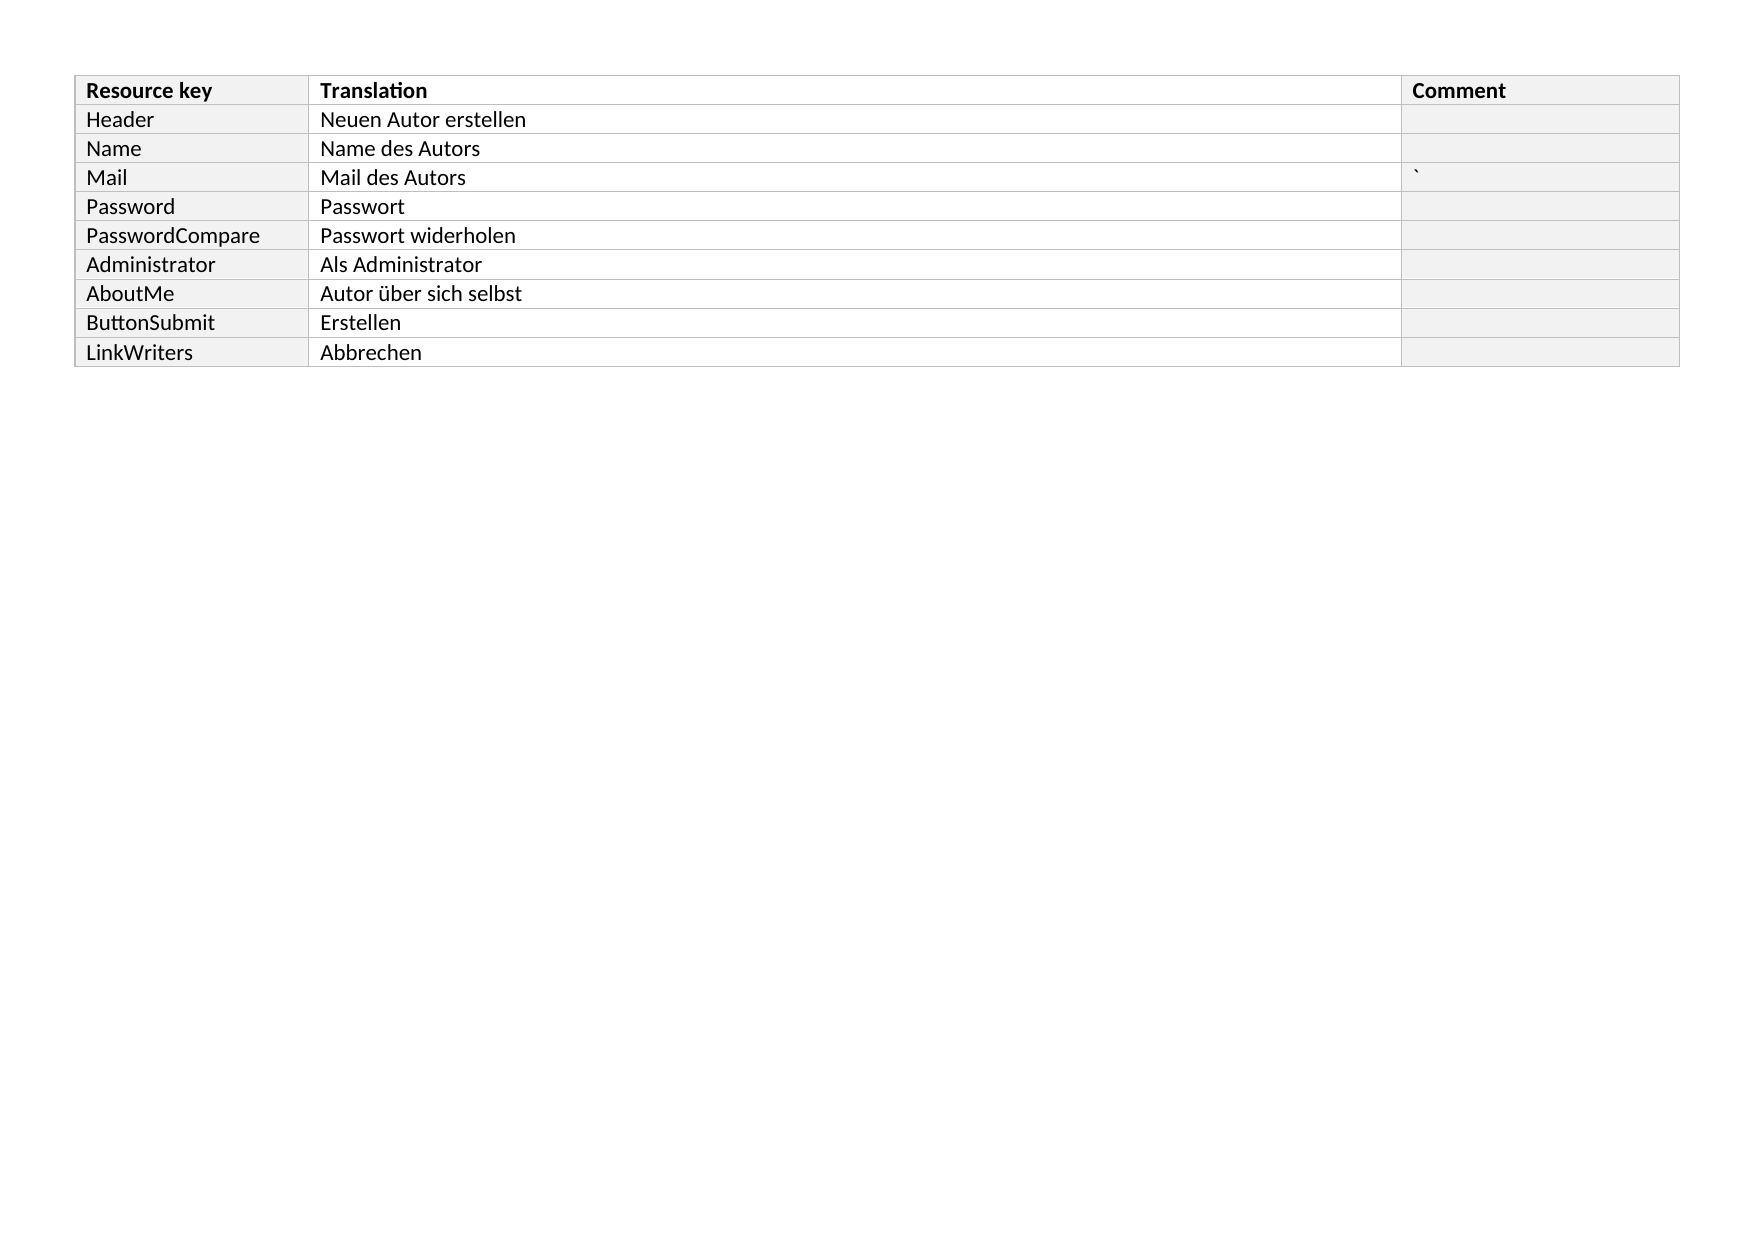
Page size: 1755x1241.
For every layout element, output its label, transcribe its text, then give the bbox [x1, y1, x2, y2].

table_cell ` [1402, 163, 1679, 191]
table_cell Als Administrator [309, 250, 1401, 278]
table_cell PasswordCompare [76, 221, 308, 249]
table_cell Administrator [76, 250, 308, 278]
table_cell Neuen Autor erstellen [309, 105, 1401, 133]
table_header Translation [309, 76, 1401, 104]
table_cell Autor über sich selbst [309, 280, 1401, 307]
table_cell [1402, 221, 1679, 249]
table_cell [1402, 309, 1679, 337]
table_cell Erstellen [309, 309, 1401, 337]
table_cell Password [76, 192, 308, 220]
table_cell [1402, 134, 1679, 162]
table_cell Passwort [309, 192, 1401, 220]
table_header Comment [1402, 76, 1679, 104]
table_cell Name [76, 134, 308, 162]
table_header Resource key [76, 76, 308, 104]
table_cell [1402, 192, 1679, 220]
table_cell LinkWriters [76, 338, 308, 366]
table_cell Mail des Autors [309, 163, 1401, 191]
table_cell [1402, 280, 1679, 307]
table_cell Abbrechen [309, 338, 1401, 366]
table_cell Header [76, 105, 308, 133]
table_cell Mail [76, 163, 308, 191]
table_cell AboutMe [76, 280, 308, 307]
table_cell [1402, 105, 1679, 133]
table_cell Name des Autors [309, 134, 1401, 162]
table_cell [1402, 338, 1679, 366]
table_cell [1402, 250, 1679, 278]
table_cell Passwort widerholen [309, 221, 1401, 249]
table_cell ButtonSubmit [76, 309, 308, 337]
